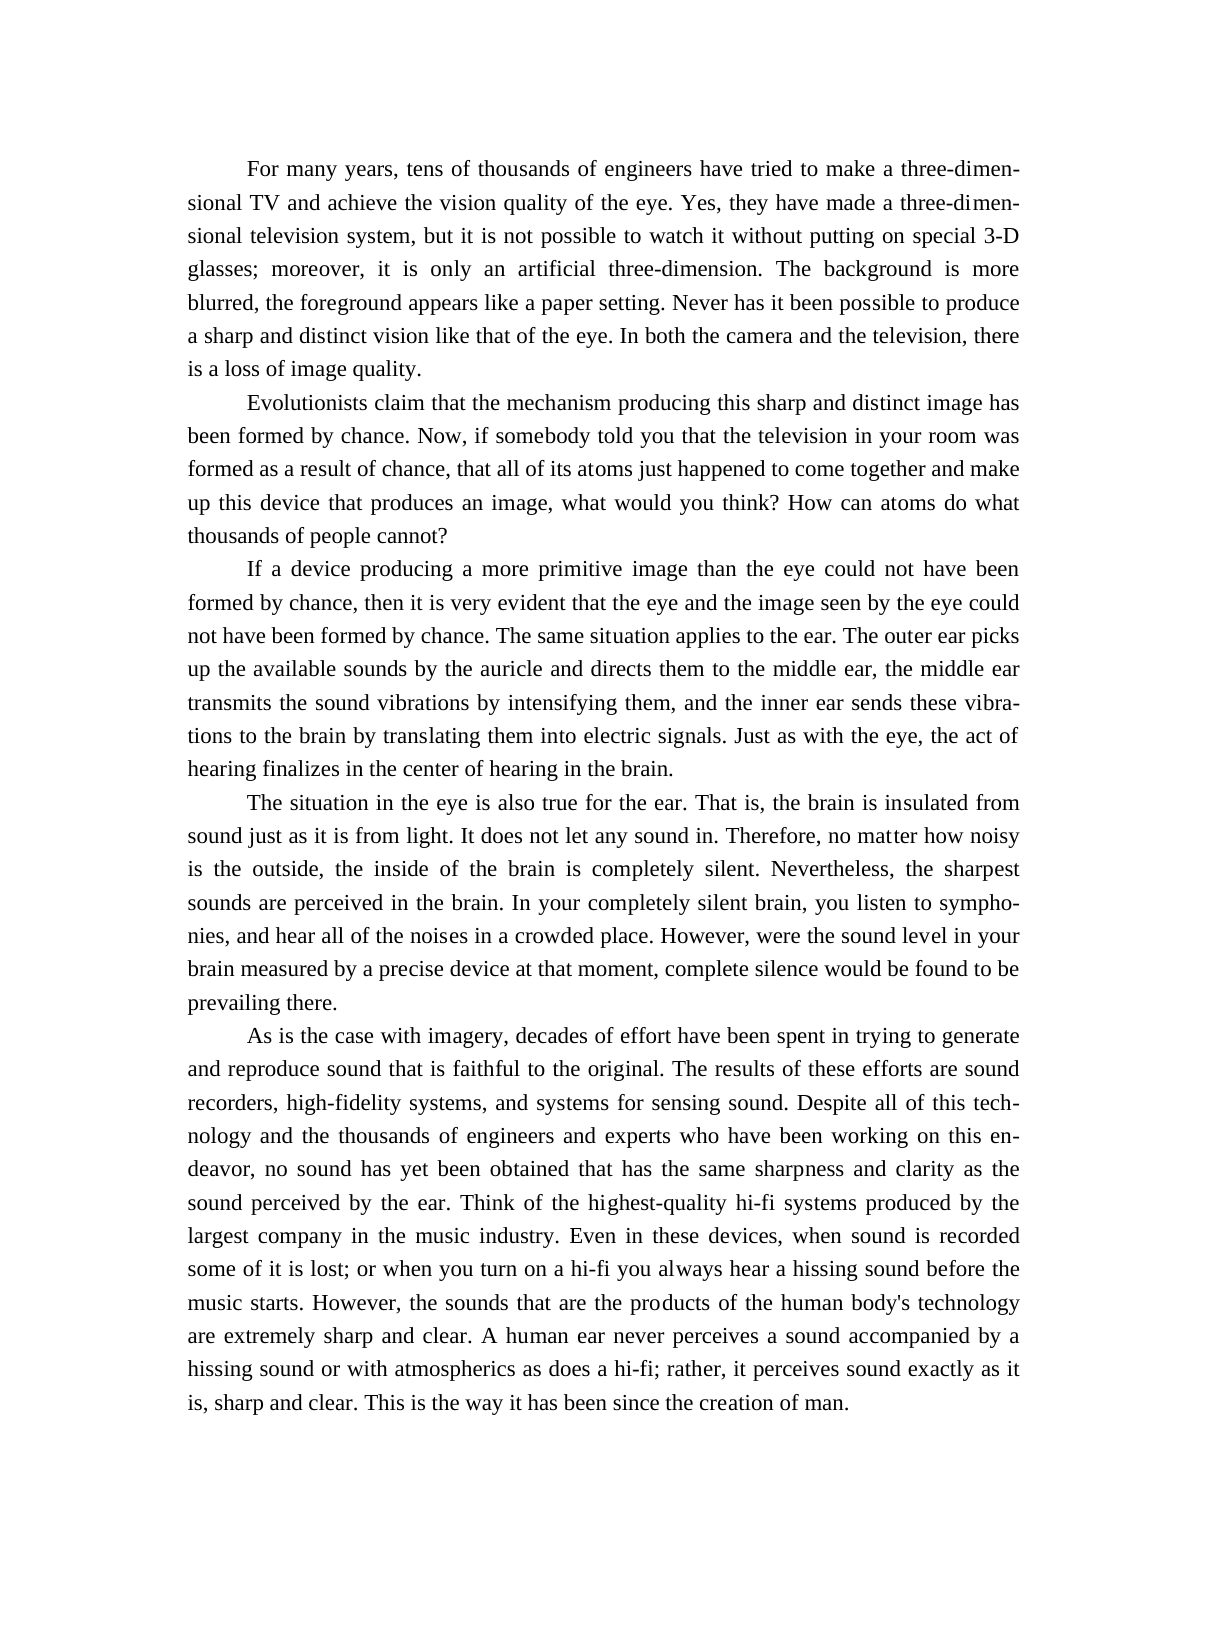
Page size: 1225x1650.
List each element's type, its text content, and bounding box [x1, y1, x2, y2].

text Evolutionists claim that the mech­a­nism pro­duc­ing this sharp and dis­tinct im­age has been formed by chance. Now, if some­body told you that the tel­e­vi­sion in your room was formed as a re­sult of chance, that all of its at­oms just hap­pened to come to­geth­er and make up this de­vice that pro­du­ces an im­age, what would you think? How can at­oms do what thou­sands of peo­ple can­not? [187, 383, 1020, 550]
text For many years, tens of thou­sands of en­gi­neers have tried to make a three-di­men­sion­al TV and achieve the vi­sion qual­i­ty of the eye. Yes, they have made a three-di­men­sion­al tel­e­vi­sion sys­tem, but it is not pos­si­ble to watch it with­out put­ting on spe­cial 3-D glass­es; more­over, it is on­ly an ar­ti­fi­cial three-di­men­sion. The back­ground is more blurred, the fore­ground ap­pears like a pa­per set­ting. Never has it been pos­si­ble to pro­duce a sharp and dis­tinct vi­sion like that of the eye. In both the cam­era and the tel­e­vi­sion, there is a loss of im­age qual­i­ty. [187, 150, 1020, 383]
text As is the case with im­age­ry, dec­ades of ef­fort have been spent in try­ing to gen­er­ate and re­pro­duce sound that is faith­ful to the orig­i­nal. The re­sults of these ef­forts are sound re­cord­ers, high-fi­del­i­ty sys­tems, and sys­tems for sens­ing sound. Despite all of this tech­nol­o­gy and the thou­sands of en­gi­neers and ex­perts who have been work­ing on this en­deav­or, no sound has yet been ob­tained that has the same sharp­ness and clar­i­ty as the sound per­ceived by the ear. Think of the hi­ghest-qual­i­ty hi-fi sys­tems pro­duced by the larg­est com­pa­ny in the mu­sic in­dus­try. Even in these de­vi­ces, when sound is re­cord­ed some of it is lost; or when you turn on a hi-fi you al­ways hear a hiss­ing sound be­fore the mu­sic starts. However, the sounds that are the pro­ducts of the hu­man body's tech­nol­o­gy are ex­treme­ly sharp and clear. A hu­man ear nev­er per­ceives a sound ac­com­pa­nied by a hiss­ing sound or with at­mos­pher­ics as does a hi-fi; rath­er, it per­ceives sound ex­act­ly as it is, sharp and clear. This is the way it has been since the cre­a­tion of man. [187, 1017, 1020, 1417]
text The sit­u­a­tion in the eye is al­so true for the ear. That is, the brain is in­su­lat­ed from sound just as it is from light. It does not let any sound in. Therefore, no mat­ter how noisy is the out­side, the in­side of the brain is com­plete­ly si­lent. Nevertheless, the sharp­est sounds are per­ceived in the brain. In your com­plete­ly si­lent brain, you lis­ten to sym­pho­nies, and hear all of the nois­es in a crowd­ed place. However, were the sound lev­el in your brain meas­ured by a pre­cise de­vice at that mo­ment, com­plete si­lence would be found to be pre­vail­ing there. [187, 783, 1020, 1017]
text If a de­vice pro­duc­ing a more prim­i­tive im­age than the eye could not have been formed by chance, then it is very ev­i­dent that the eye and the im­age seen by the eye could not have been formed by chance. The same sit­u­a­tion ap­plies to the ear. The out­er ear picks up the avail­a­ble sounds by the au­ri­cle and di­rects them to the mid­dle ear, the mid­dle ear trans­mits the sound vi­bra­tions by in­ten­si­fy­ing them, and the in­ner ear sends these vi­bra­tions to the brain by trans­lat­ing them in­to elec­tric sig­nals. Just as with the eye, the act of hear­ing fi­nal­iz­es in the cen­ter of hear­ing in the brain. [187, 550, 1020, 783]
